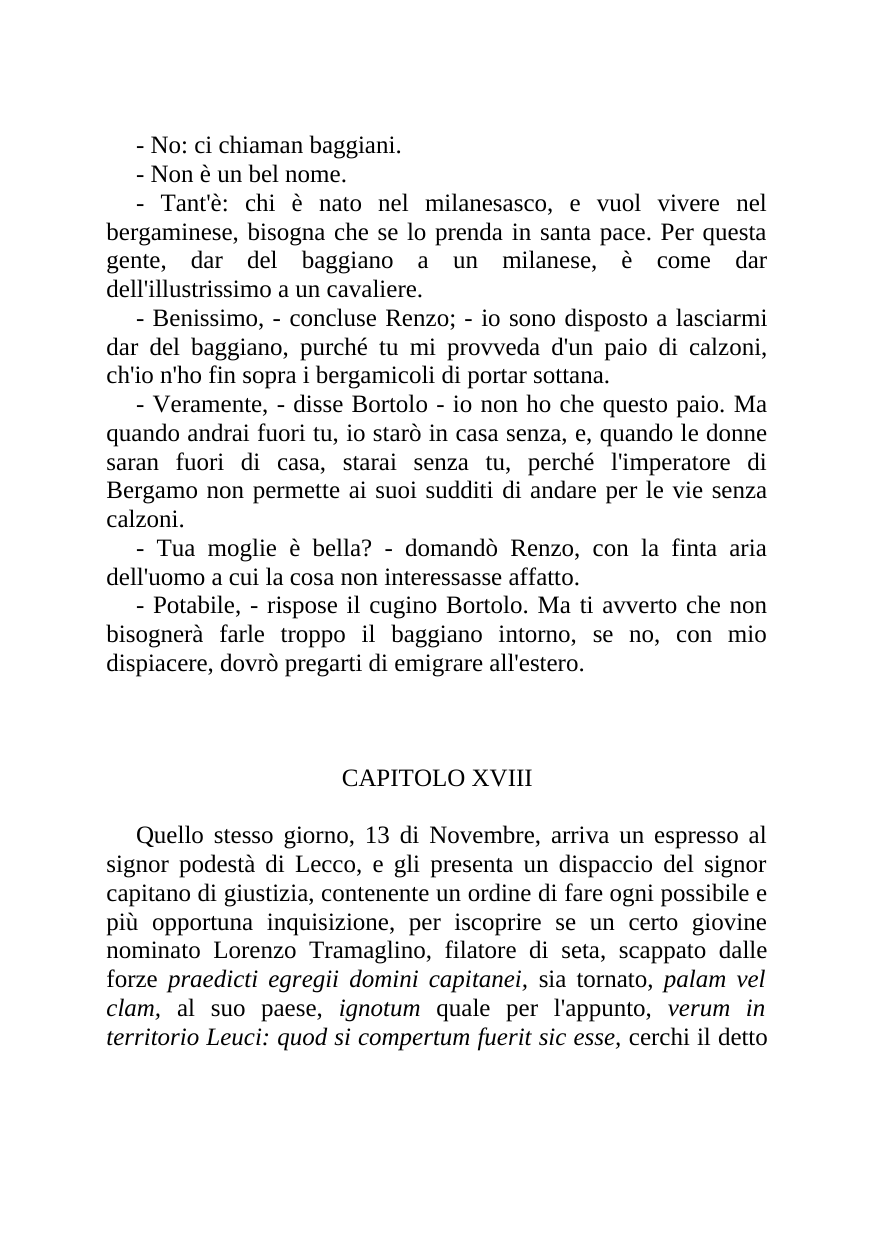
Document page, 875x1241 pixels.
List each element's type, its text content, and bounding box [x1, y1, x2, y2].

text - Benissimo, - concluse Renzo; - io sono disposto a lasciarmi dar del baggiano, purché tu mi provveda d'un paio di calzoni, ch'io n'ho fin sopra i bergamicoli di portar sottana. [106, 303, 768, 389]
text - Tant'è: chi è nato nel milanesasco, e vuol vivere nel bergaminese, bisogna che se lo prenda in santa pace. Per questa gente, dar del baggiano a un milanese, è come dar dell'illustrissimo a un cavaliere. [106, 188, 768, 303]
text - Veramente, - disse Bortolo - io non ho che questo paio. Ma quando andrai fuori tu, io starò in casa senza, e, quando le donne saran fuori di casa, starai senza tu, perché l'imperatore di Bergamo non permette ai suoi sudditi di andare per le vie senza calzoni. [106, 389, 768, 533]
text - Tua moglie è bella? - domandò Renzo, con la finta aria dell'uomo a cui la cosa non interessasse affatto. [106, 533, 768, 590]
text Quello stesso giorno, 13 di Novembre, arriva un espresso al signor podestà di Lecco, e gli presenta un dispaccio del signor capitano di giustizia, contenente un ordine di fare ogni possibile e più opportuna inquisizione, per iscoprire se un certo giovine nominato Lorenzo Tramaglino, filatore di seta, scappato dalle forze praedicti egregii domini capitanei, sia tornato, palam vel clam, al suo paese, ignotum quale per l'appunto, verum in territorio Leuci: quod si compertum fuerit sic esse, cerchi il detto [106, 820, 768, 1050]
text - Non è un bel nome. [106, 159, 768, 188]
text - No: ci chiaman baggiani. [106, 130, 768, 159]
text CAPITOLO XVIII [106, 763, 768, 792]
text - Potabile, - rispose il cugino Bortolo. Ma ti avverto che non bisognerà farle troppo il baggiano intorno, se no, con mio dispiacere, dovrò pregarti di emigrare all'estero. [106, 590, 768, 677]
